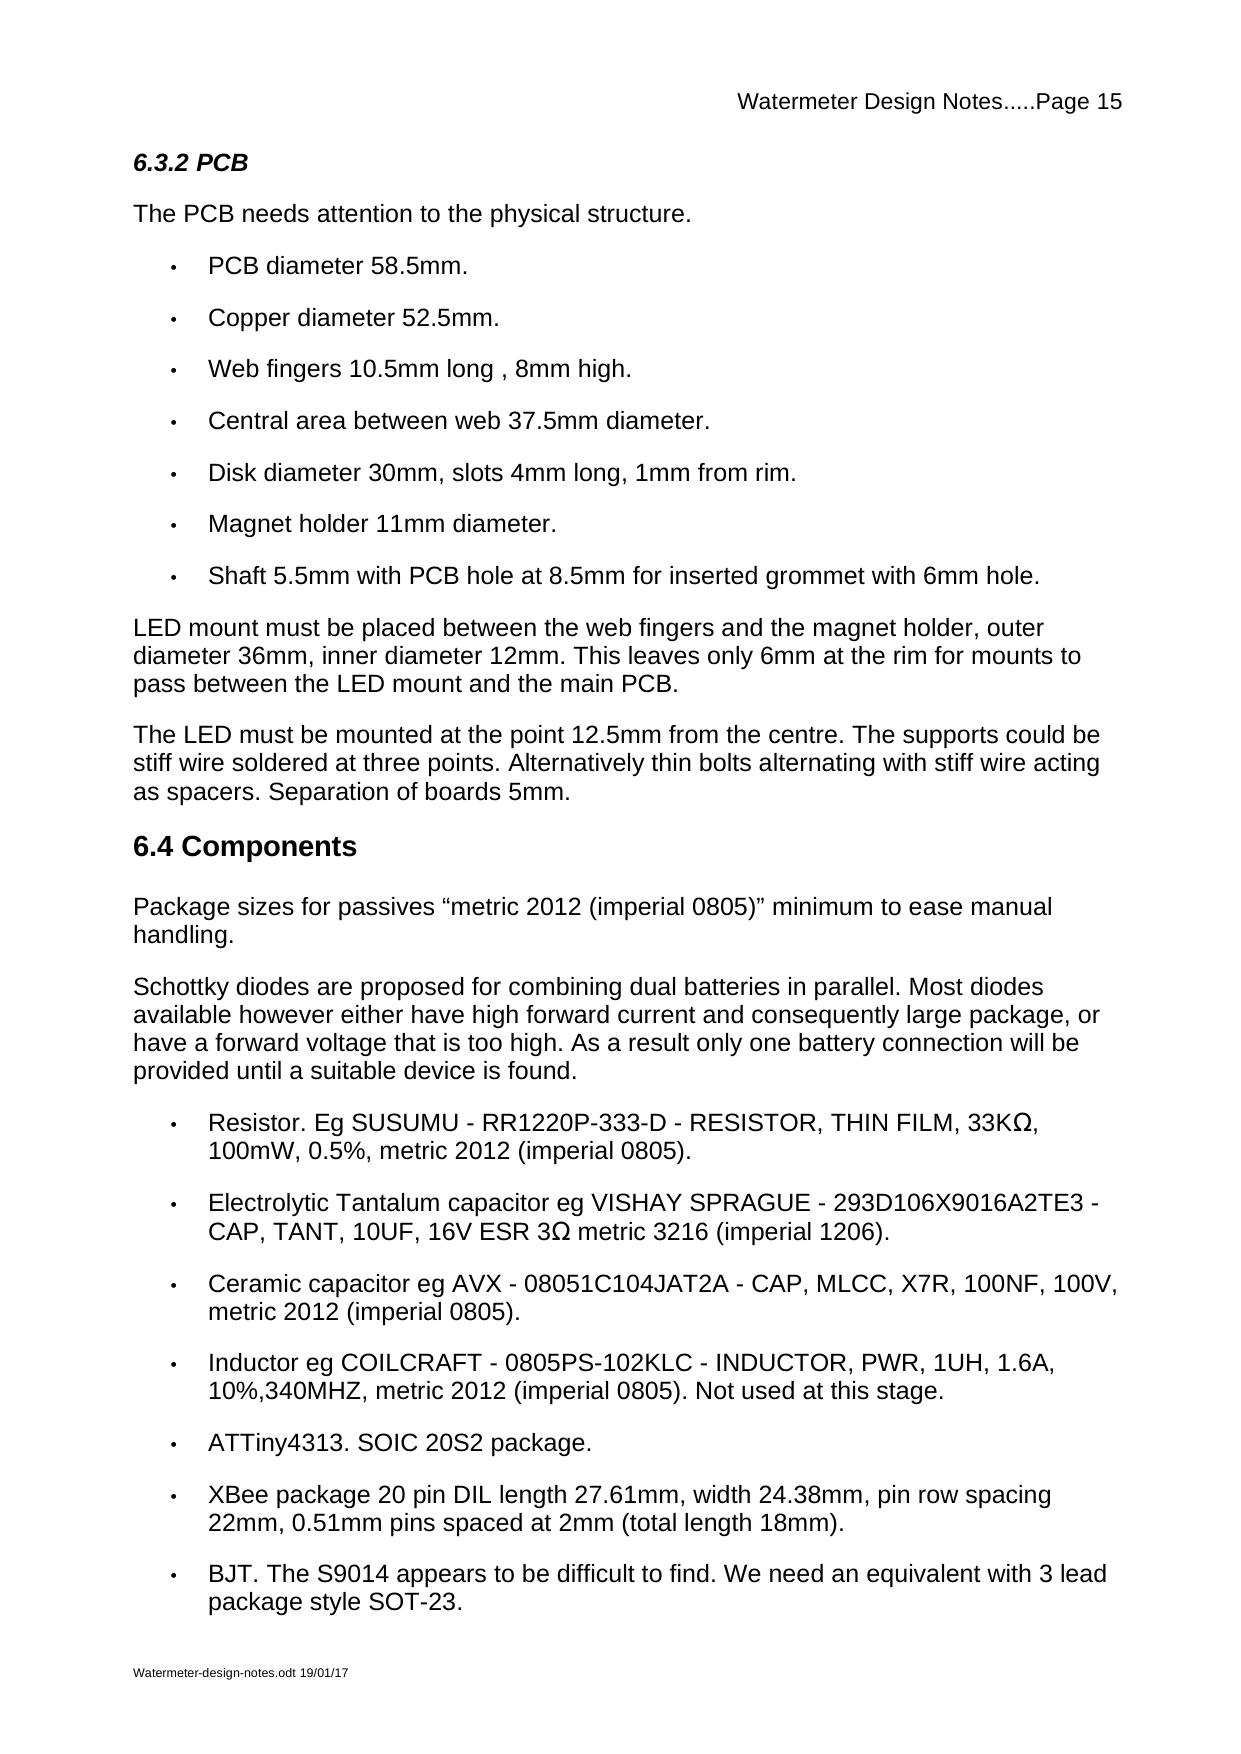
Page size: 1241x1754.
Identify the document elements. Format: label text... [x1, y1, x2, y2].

subtitle Components [133, 830, 1123, 863]
list Magnet holder 11mm diameter. [170, 510, 1123, 538]
list Electrolytic Tantalum capacitor eg VISHAY SPRAGUE - 293D106X9016A2TE3 - CAP, TANT, 10UF, 16V ESR 3Ω metric 3216 (imperial 1206). [170, 1189, 1123, 1246]
list Disk diameter 30mm, slots 4mm long, 1mm from rim. [170, 459, 1123, 487]
text Schottky diodes are proposed for combining dual batteries in parallel. Most diodes available however either have high forward current and consequently large package, or have a forward voltage that is too high. As a result only one battery connection will be provided until a suitable device is found. [133, 972, 1123, 1084]
list XBee package 20 pin DIL length 27.61mm, width 24.38mm, pin row spacing 22mm, 0.51mm pins spaced at 2mm (total length 18mm). [170, 1481, 1123, 1537]
list PCB diameter 58.5mm. [170, 252, 1123, 280]
list Ceramic capacitor eg AVX - 08051C104JAT2A - CAP, MLCC, X7R, 100NF, 100V, metric 2012 (imperial 0805). [170, 1269, 1123, 1326]
text Package sizes for passives “metric 2012 (imperial 0805)” minimum to ease manual handling. [133, 893, 1123, 949]
subtitle PCB [133, 149, 1123, 177]
list ATTiny4313. SOIC 20S2 package. [170, 1429, 1123, 1457]
text The PCB needs attention to the physical structure. [133, 200, 1123, 228]
list Resistor. Eg SUSUMU - RR1220P-333-D - RESISTOR, THIN FILM, 33KΩ, 100mW, 0.5%, metric 2012 (imperial 0805). [170, 1108, 1123, 1165]
list Inductor eg COILCRAFT - 0805PS-102KLC - INDUCTOR, PWR, 1UH, 1.6A, 10%,340MHZ, metric 2012 (imperial 0805). Not used at this stage. [170, 1349, 1123, 1405]
list Copper diameter 52.5mm. [170, 304, 1123, 332]
list BJT. The S9014 appears to be difficult to find. We need an equivalent with 3 lead package style SOT-23. [170, 1560, 1123, 1616]
list Central area between web 37.5mm diameter. [170, 407, 1123, 435]
text LED mount must be placed between the web fingers and the magnet holder, outer diameter 36mm, inner diameter 12mm. This leaves only 6mm at the rim for mounts to pass between the LED mount and the main PCB. [133, 614, 1123, 698]
list Web fingers 10.5mm long , 8mm high. [170, 355, 1123, 383]
text The LED must be mounted at the point 12.5mm from the centre. The supports could be stiff wire soldered at three points. Alternatively thin bolts alternating with stiff wire acting as spacers. Separation of boards 5mm. [133, 721, 1123, 805]
list Shaft 5.5mm with PCB hole at 8.5mm for inserted grommet with 6mm hole. [170, 562, 1123, 590]
